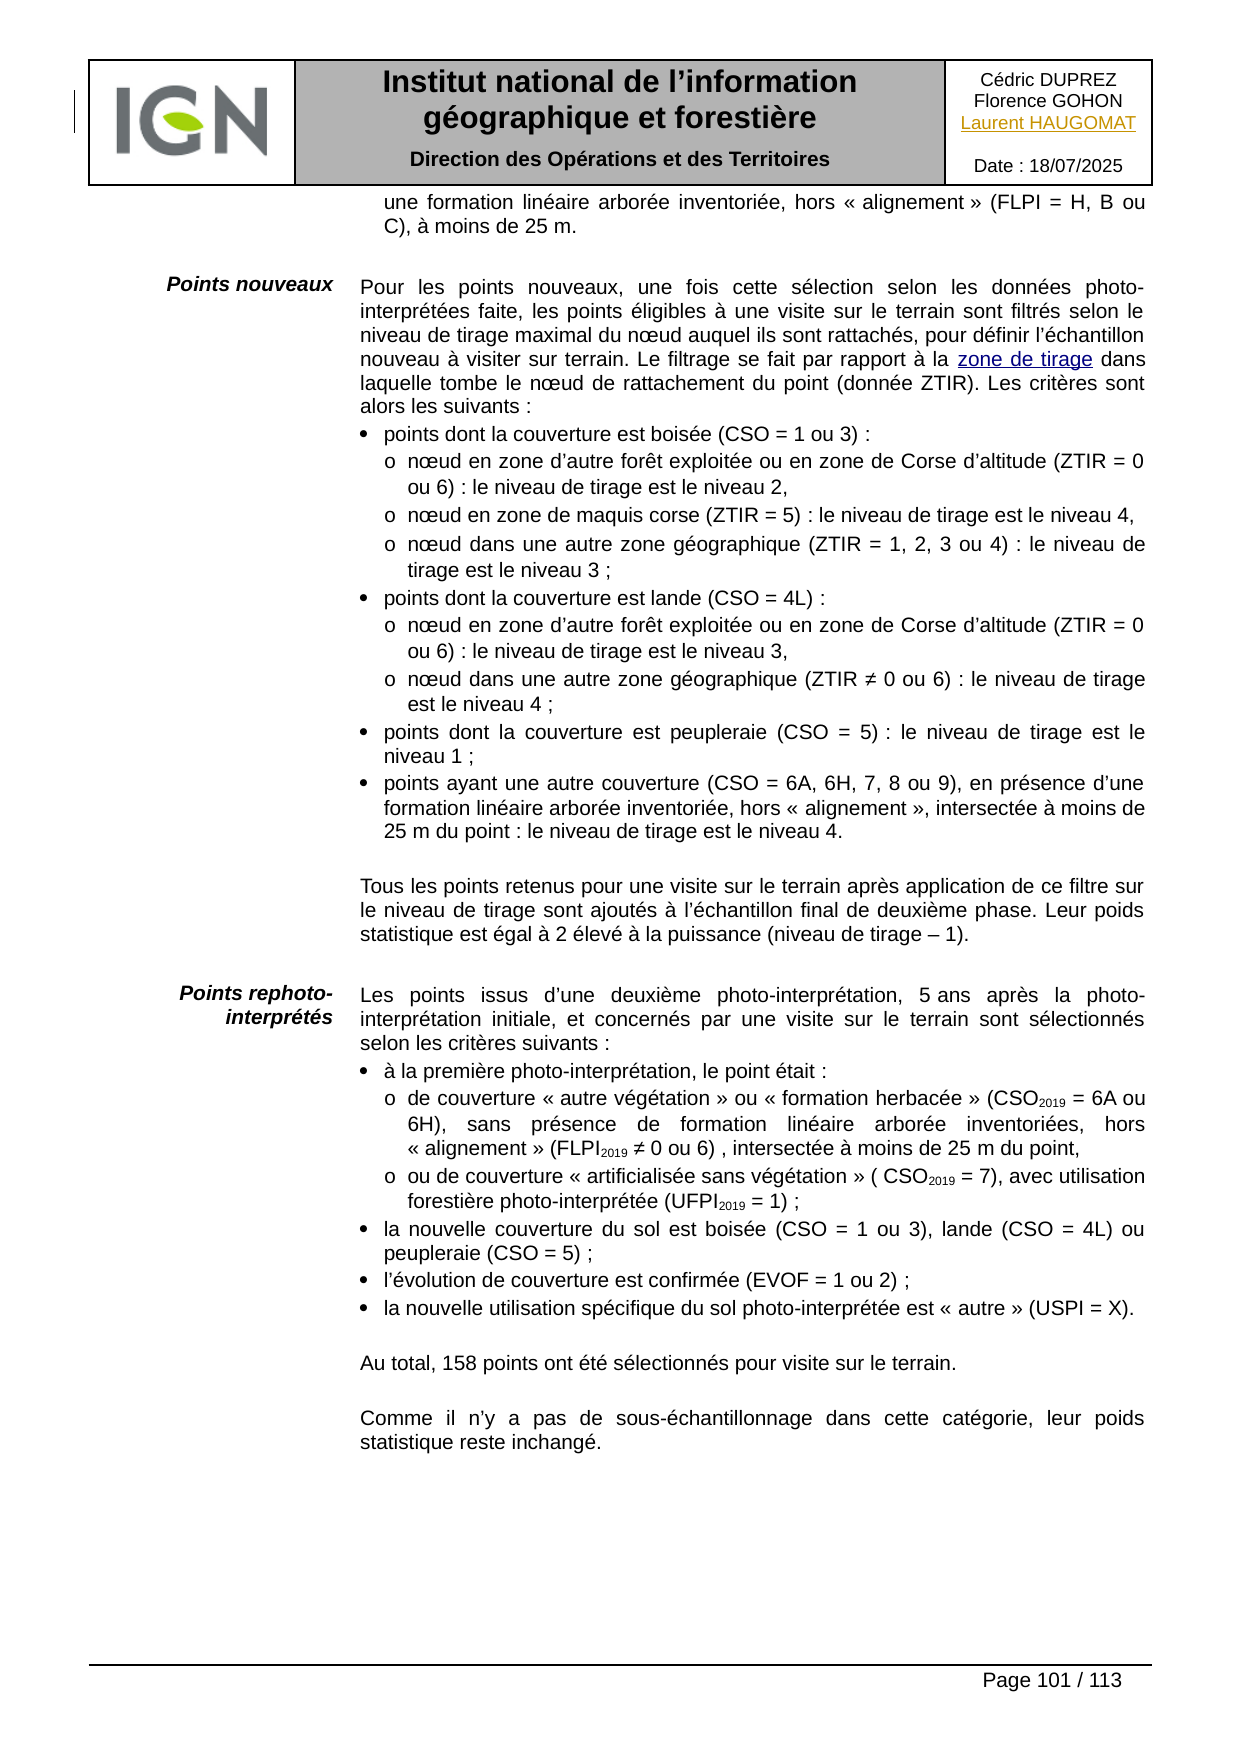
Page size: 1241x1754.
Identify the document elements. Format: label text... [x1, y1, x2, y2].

table_cell une formation linéaire arborée inventoriée, hors « alignement » (FLPI = H, B ou C), à moins de 25 m. [354, 186, 1152, 271]
picture [91, 62, 293, 180]
table_cell Points nouveaux [89, 271, 354, 979]
table_cell Points rephoto-interprétés [89, 980, 354, 1487]
table_cell Les points issus d’une deuxième photo-interprétation, 5 ans après la photo-interprétation initiale, et concernés par une visite sur le terrain sont sélectionnés selon les critères suivants : à la première photo-interprétation, le point était : de couverture « autre végétation » ou « formation herbacée » (CSO2019 = 6A ou 6H), sans présence de formation linéaire arborée inventoriées, hors « alignement » (FLPI2019 ≠ 0 ou 6) , intersectée à moins de 25 m du point, ou de couverture « artificialisée sans végétation » ( CSO2019 = 7), avec utilisation forestière photo-interprétée (UFPI2019 = 1) ; la nouvelle couverture du sol est boisée (CSO = 1 ou 3), lande (CSO = 4L) ou peupleraie (CSO = 5) ; l’évolution de couverture est confirmée (EVOF = 1 ou 2) ; la nouvelle utilisation spécifique du sol photo-interprétée est « autre » (USPI = X). Au total, 158 points ont été sélectionnés pour visite sur le terrain. Comme il n’y a pas de sous-échantillonnage dans cette catégorie, leur poids statistique reste inchangé. [354, 980, 1152, 1487]
table_cell Pour les points nouveaux, une fois cette sélection selon les données photo-interprétées faite, les points éligibles à une visite sur le terrain sont filtrés selon le niveau de tirage maximal du nœud auquel ils sont rattachés, pour définir l’échantillon nouveau à visiter sur terrain. Le filtrage se fait par rapport à la zone de tirage dans laquelle tombe le nœud de rattachement du point (donnée ZTIR). Les critères sont alors les suivants : points dont la couverture est boisée (CSO = 1 ou 3) : nœud en zone d’autre forêt exploitée ou en zone de Corse d’altitude (ZTIR = 0 ou 6) : le niveau de tirage est le niveau 2, nœud en zone de maquis corse (ZTIR = 5) : le niveau de tirage est le niveau 4, nœud dans une autre zone géographique (ZTIR = 1, 2, 3 ou 4) : le niveau de tirage est le niveau 3 ; points dont la couverture est lande (CSO = 4L) : nœud en zone d’autre forêt exploitée ou en zone de Corse d’altitude (ZTIR = 0 ou 6) : le niveau de tirage est le niveau 3, nœud dans une autre zone géographique (ZTIR ≠ 0 ou 6) : le niveau de tirage est le niveau 4 ; points dont la couverture est peupleraie (CSO = 5) : le niveau de tirage est le niveau 1 ; points ayant une autre couverture (CSO = 6A, 6H, 7, 8 ou 9), en présence d’une formation linéaire arborée inventoriée, hors « alignement », intersectée à moins de 25 m du point : le niveau de tirage est le niveau 4. Tous les points retenus pour une visite sur le terrain après application de ce filtre sur le niveau de tirage sont ajoutés à l’échantillon final de deuxième phase. Leur poids statistique est égal à 2 élevé à la puissance (niveau de tirage – 1). [354, 271, 1152, 979]
table_cell [89, 186, 354, 271]
